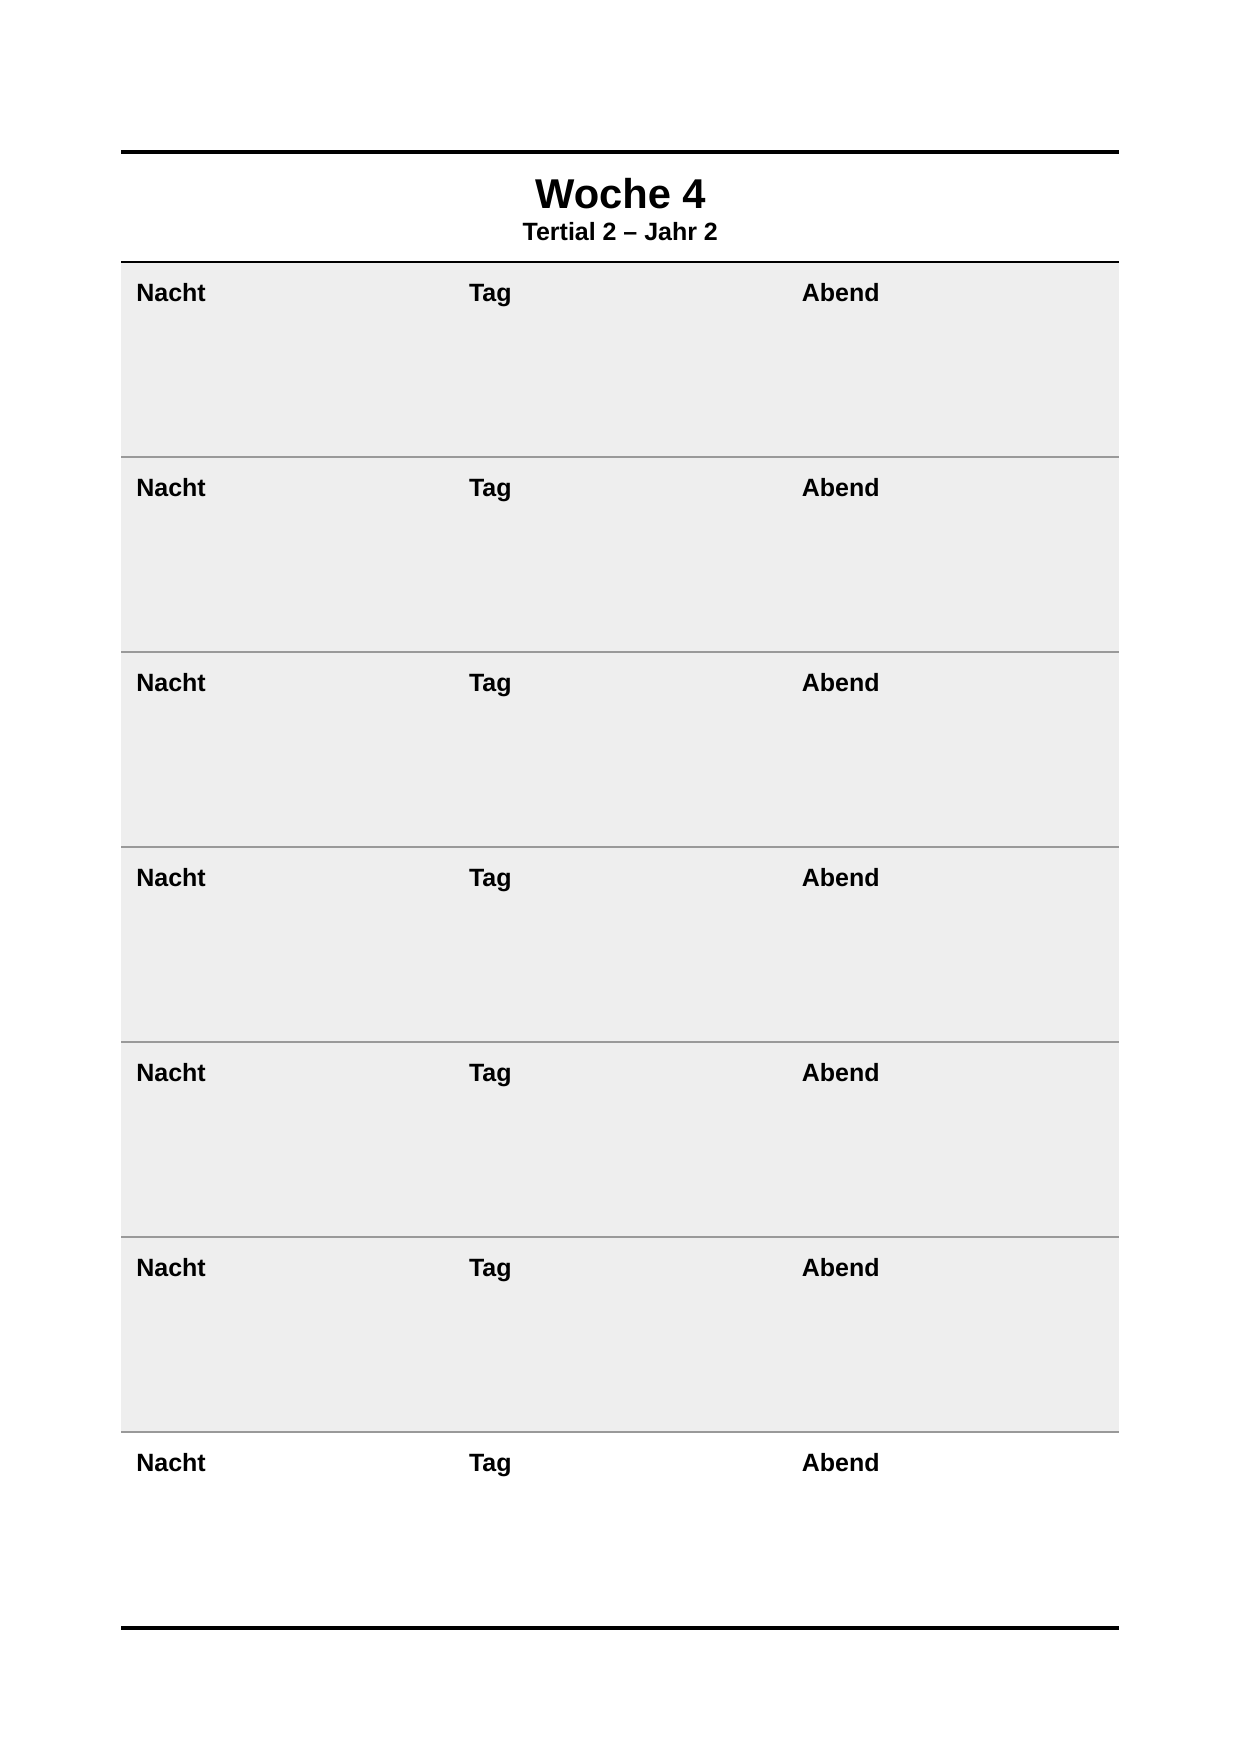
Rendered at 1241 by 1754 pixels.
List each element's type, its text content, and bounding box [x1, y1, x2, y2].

table_cell Nacht [121, 1043, 454, 1236]
table_cell Abend [787, 1433, 1119, 1626]
table_cell Tag [454, 1238, 787, 1431]
table_cell Nacht [121, 848, 454, 1041]
table_cell Tag [454, 458, 787, 651]
table_cell Tag [454, 263, 787, 456]
table_cell Nacht [121, 1238, 454, 1431]
table_cell Tag [454, 1433, 787, 1626]
table_cell Abend [787, 653, 1119, 846]
table_cell Tag [454, 1043, 787, 1236]
table_cell Nacht [121, 653, 454, 846]
table_cell Abend [787, 1238, 1119, 1431]
table_cell Nacht [121, 263, 454, 456]
table_cell Tag [454, 653, 787, 846]
table_cell Abend [787, 263, 1119, 456]
table_cell Abend [787, 1043, 1119, 1236]
table_cell Abend [787, 458, 1119, 651]
table_header Woche 4 Tertial 2 – Jahr 2 [121, 154, 1119, 261]
table_cell Nacht [121, 1433, 454, 1626]
table_cell Tag [454, 848, 787, 1041]
table_cell Nacht [121, 458, 454, 651]
table_cell Abend [787, 848, 1119, 1041]
